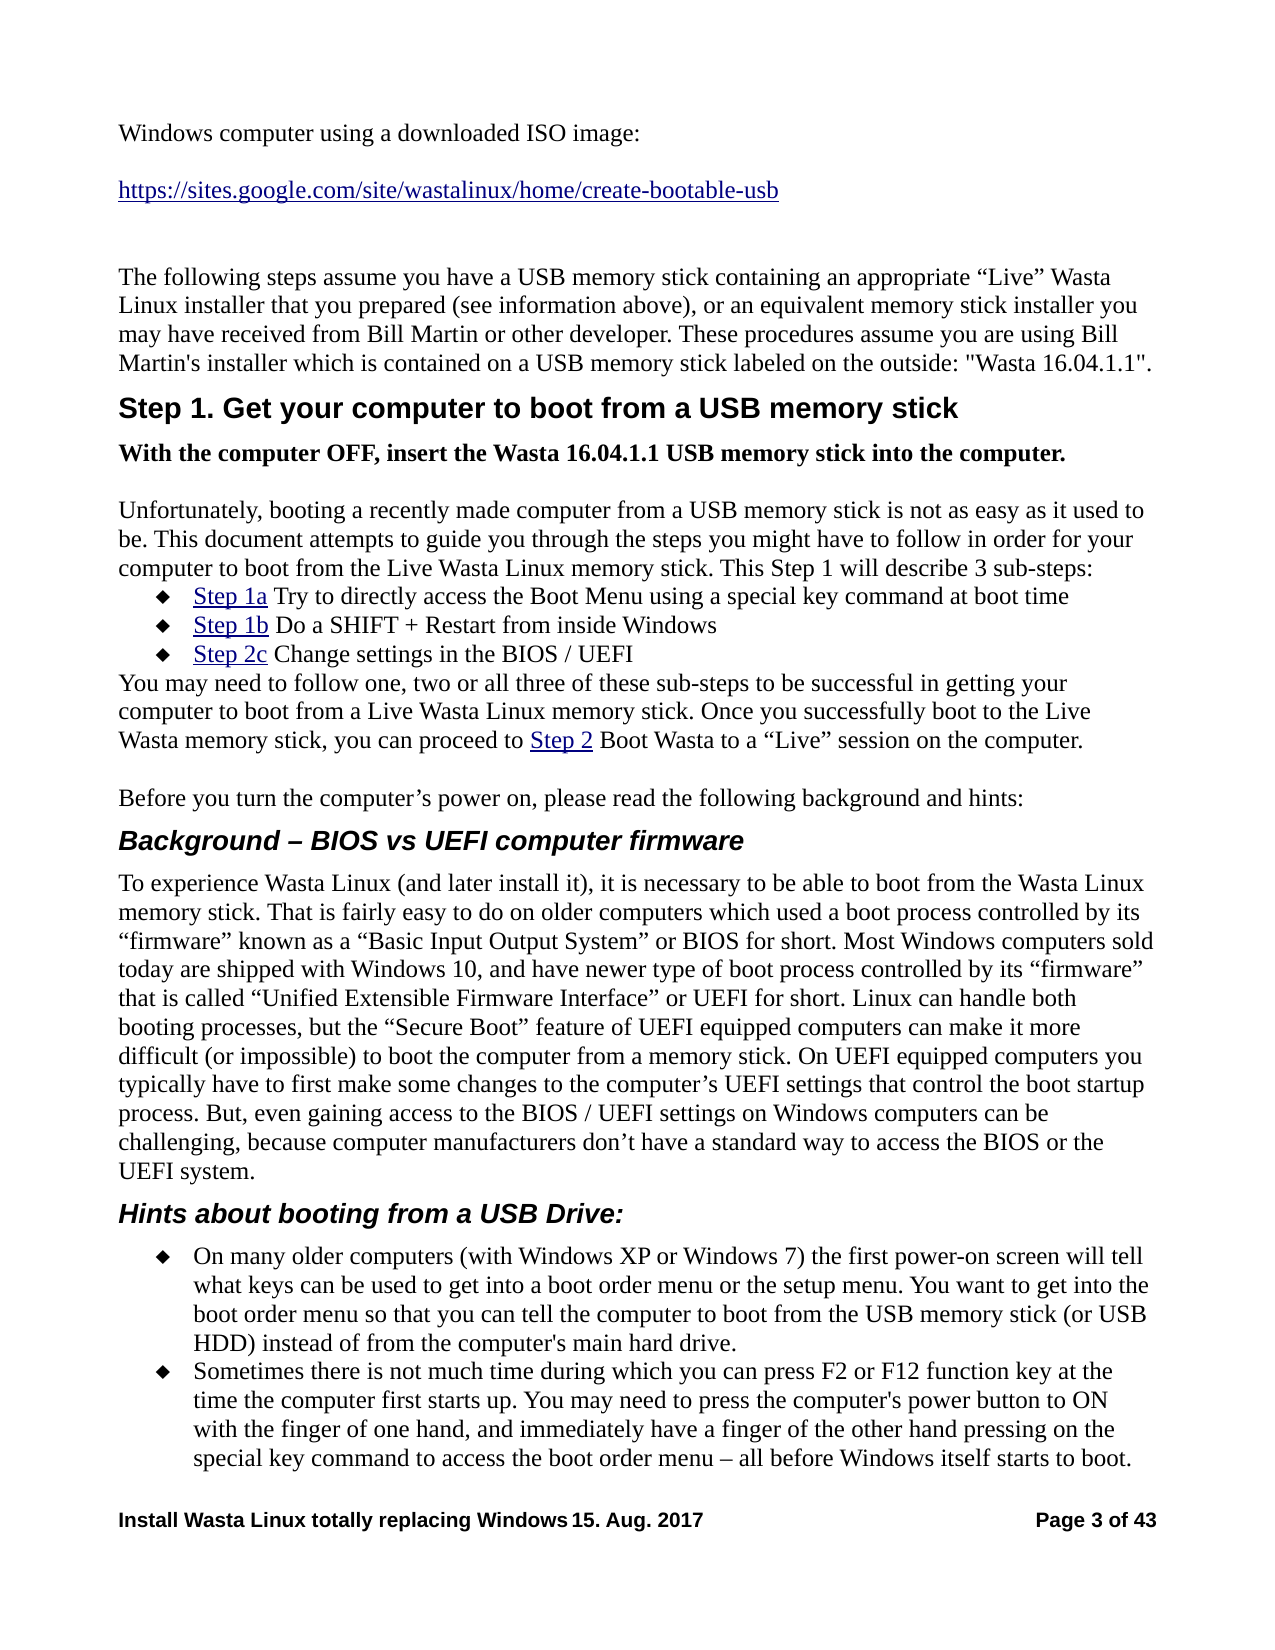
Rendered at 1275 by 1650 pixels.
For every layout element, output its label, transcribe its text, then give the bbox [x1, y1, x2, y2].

subtitle Background – BIOS vs UEFI computer firmware [118, 824, 1157, 856]
list Step 2c Change settings in the BIOS / UEFI [156, 639, 1157, 668]
text Unfortunately, booting a recently made computer from a USB memory stick is not as easy as it used to be. This document attempts to guide you through the steps you might have to follow in order for your computer to boot from the Live Wasta Linux memory stick. This Step 1 will describe 3 sub-steps: [118, 495, 1157, 581]
text With the computer OFF, insert the Wasta 16.04.1.1 USB memory stick into the computer. [118, 438, 1157, 466]
list Sometimes there is not much time during which you can press F2 or F12 function key at the time the computer first starts up. You may need to press the computer's power button to ON with the finger of one hand, and immediately have a finger of the other hand pressing on the special key command to access the boot order menu – all before Windows itself starts to boot. [156, 1356, 1157, 1471]
text The following steps assume you have a USB memory stick containing an appropriate “Live” Wasta Linux installer that you prepared (see information above), or an equivalent memory stick installer you may have received from Bill Martin or other developer. These procedures assume you are using Bill Martin's installer which is contained on a USB memory stick labeled on the outside: "Wasta 16.04.1.1". [118, 262, 1157, 377]
text https://sites.google.com/site/wastalinux/home/create-bootable-usb [118, 176, 1157, 204]
list On many older computers (with Windows XP or Windows 7) the first power-on screen will tell what keys can be used to get into a boot order menu or the setup menu. You want to get into the boot order menu so that you can tell the computer to boot from the USB memory stick (or USB HDD) instead of from the computer's main hard drive. [156, 1241, 1157, 1356]
subtitle Step 1. Get your computer to boot from a USB memory stick [118, 391, 1157, 425]
list Step 1a Try to directly access the Boot Menu using a special key command at boot time [156, 581, 1157, 610]
text To experience Wasta Linux (and later install it), it is necessary to be able to boot from the Wasta Linux memory stick. That is fairly easy to do on older computers which used a boot process controlled by its “firmware” known as a “Basic Input Output System” or BIOS for short. Most Windows computers sold today are shipped with Windows 10, and have newer type of boot process controlled by its “firmware” that is called “Unified Extensible Firmware Interface” or UEFI for short. Linux can handle both booting processes, but the “Secure Boot” feature of UEFI equipped computers can make it more difficult (or impossible) to boot the computer from a memory stick. On UEFI equipped computers you typically have to first make some changes to the computer’s UEFI settings that control the boot startup process. But, even gaining access to the BIOS / UEFI settings on Windows computers can be challenging, because computer manufacturers don’t have a standard way to access the BIOS or the UEFI system. [118, 868, 1157, 1184]
text You may need to follow one, two or all three of these sub-steps to be successful in getting your computer to boot from a Live Wasta Linux memory stick. Once you successfully boot to the Live Wasta memory stick, you can proceed to Step 2 Boot Wasta to a “Live” session on the computer. [118, 668, 1157, 754]
text Windows computer using a downloaded ISO image: [118, 118, 1157, 147]
subtitle Hints about booting from a USB Drive: [118, 1197, 1157, 1229]
text Before you turn the computer’s power on, please read the following background and hints: [118, 783, 1157, 811]
list Step 1b Do a SHIFT + Restart from inside Windows [156, 610, 1157, 639]
